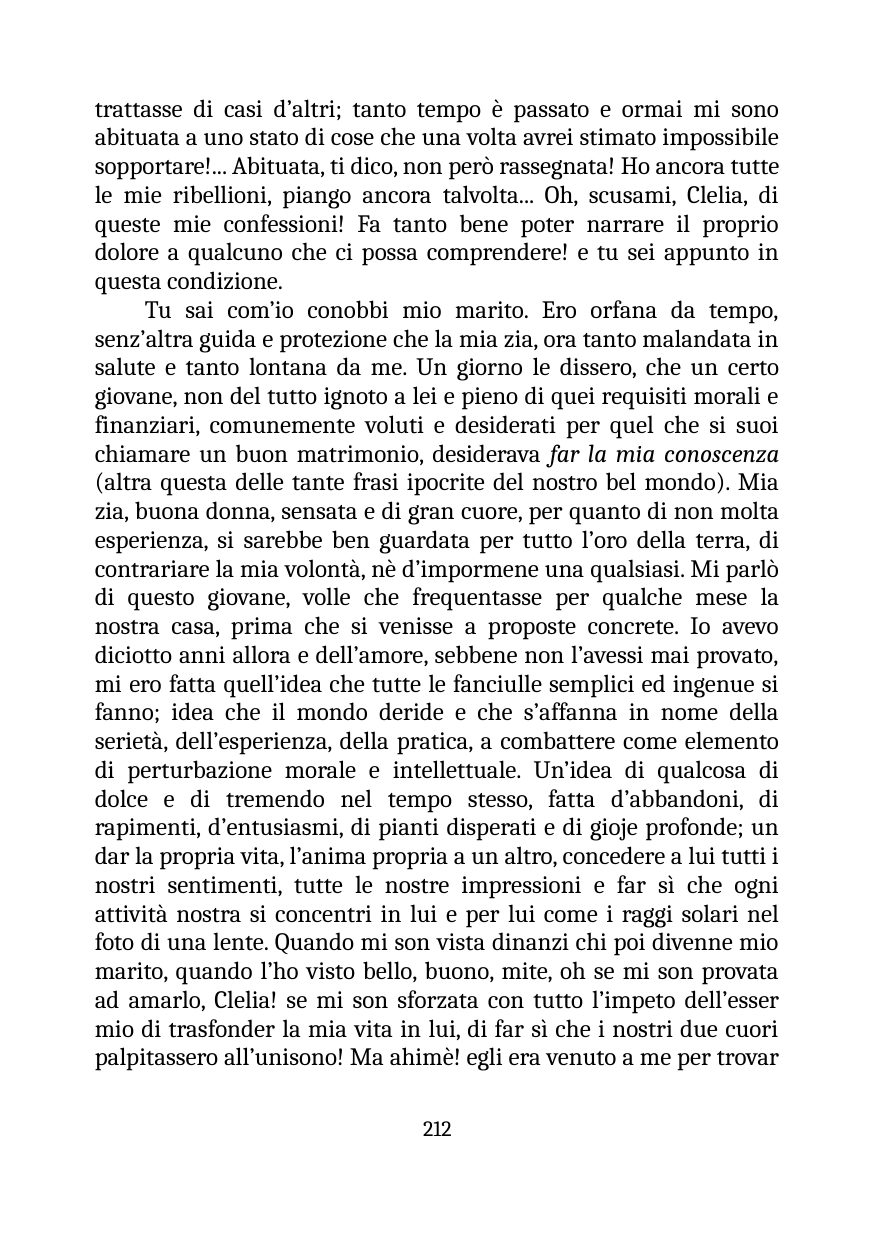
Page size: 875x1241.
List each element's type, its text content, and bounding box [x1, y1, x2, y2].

text Tu sai com’io conobbi mio marito. Ero orfana da tempo, senz’altra guida e protezione che la mia zia, ora tanto malandata in salute e tanto lontana da me. Un giorno le dissero, che un certo giovane, non del tutto ignoto a lei e pieno di quei requisiti morali e finanziari, comunemente voluti e desiderati per quel che si suoi chiamare un buon matrimonio, desiderava far la mia conoscenza (altra questa delle tante frasi ipocrite del nostro bel mondo). Mia zia, buona donna, sensata e di gran cuore, per quanto di non molta esperienza, si sarebbe ben guardata per tutto l’oro della terra, di contrariare la mia volontà, nè d’impormene una qualsiasi. Mi parlò di questo giovane, volle che frequentasse per qualche mese la nostra casa, prima che si venisse a proposte concrete. Io avevo diciotto anni allora e dell’amore, sebbene non l’avessi mai provato, mi ero fatta quell’idea che tutte le fanciulle semplici ed ingenue si fanno; idea che il mondo deride e che s’affanna in nome della serietà, dell’esperienza, della pratica, a combattere come elemento di perturbazione morale e intellettuale. Un’idea di qualcosa di dolce e di tremendo nel tempo stesso, fatta d’abbandoni, di rapimenti, d’entusiasmi, di pianti disperati e di gioje profonde; un dar la propria vita, l’anima propria a un altro, concedere a lui tutti i nostri sentimenti, tutte le nostre impressioni e far sì che ogni attività nostra si concentri in lui e per lui come i raggi solari nel foto di una lente. Quando mi son vista dinanzi chi poi divenne mio marito, quando l’ho visto bello, buono, mite, oh se mi son provata ad amarlo, Clelia! se mi son sforzata con tutto l’impeto dell’esser mio di trasfonder la mia vita in lui, di far sì che i nostri due cuori palpitassero all’unisono! Ma ahimè! egli era venuto a me per trovar [94, 296, 779, 1072]
text trattasse di casi d’altri; tanto tempo è passato e ormai mi sono abituata a uno stato di cose che una volta avrei stimato impossibile sopportare!... Abituata, ti dico, non però rassegnata! Ho ancora tutte le mie ribellioni, piango ancora talvolta... Oh, scusami, Clelia, di queste mie confessioni! Fa tanto bene poter narrare il proprio dolore a qualcuno che ci possa comprendere! e tu sei appunto in questa condizione. [94, 94, 779, 296]
